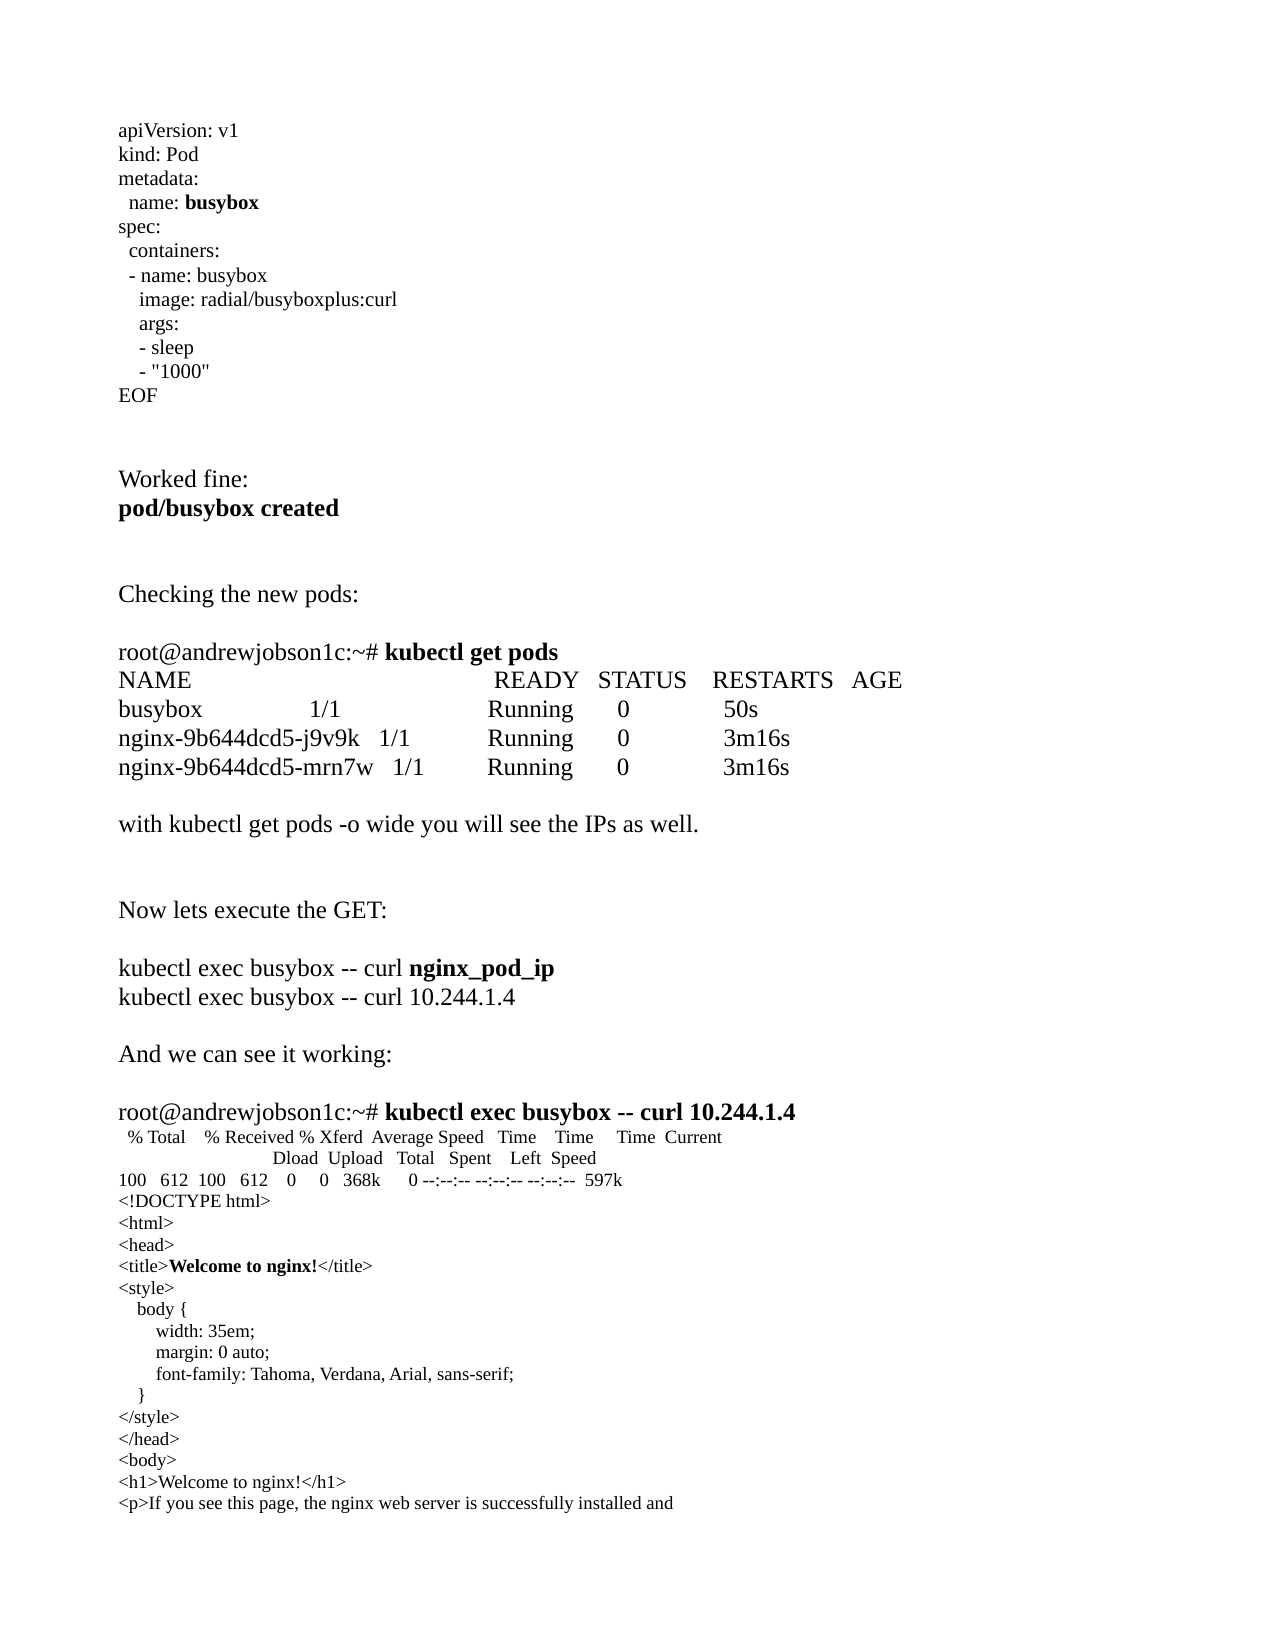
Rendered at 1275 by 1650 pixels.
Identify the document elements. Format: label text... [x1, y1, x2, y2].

text And we can see it working: [118, 1039, 1157, 1068]
text pod/busybox created [118, 493, 1157, 522]
text } [118, 1384, 1157, 1406]
text Now lets execute the GET: [118, 896, 1157, 924]
text root@andrewjobson1c:~# kubectl exec busybox -- curl 10.244.1.4 [118, 1097, 1157, 1126]
text kubectl exec busybox -- curl nginx_pod_ip [118, 953, 1157, 982]
text containers: [118, 238, 1157, 262]
text margin: 0 auto; [118, 1341, 1157, 1363]
text root@andrewjobson1c:~# kubectl get pods [118, 637, 1157, 666]
text </style> [118, 1406, 1157, 1427]
text Checking the new pods: [118, 579, 1157, 608]
text <title>Welcome to nginx!</title> [118, 1255, 1157, 1277]
text NAME READY STATUS RESTARTS AGE [118, 666, 1157, 694]
text - "1000" [118, 359, 1157, 383]
text metadata: [118, 166, 1157, 190]
text apiVersion: v1 [118, 118, 1157, 142]
text spec: [118, 214, 1157, 238]
text busybox 1/1 Running 0 50s [118, 694, 1157, 723]
text width: 35em; [118, 1320, 1157, 1341]
text EOF [118, 383, 1157, 407]
text name: busybox [118, 190, 1157, 214]
text nginx-9b644dcd5-j9v9k 1/1 Running 0 3m16s [118, 723, 1157, 752]
text <style> [118, 1277, 1157, 1298]
text Worked fine: [118, 464, 1157, 493]
text body { [118, 1298, 1157, 1320]
text 100 612 100 612 0 0 368k 0 --:--:-- --:--:-- --:--:-- 597k [118, 1169, 1157, 1190]
text - sleep [118, 335, 1157, 359]
text <p>If you see this page, the nginx web server is successfully installed and [118, 1492, 1157, 1514]
text nginx-9b644dcd5-mrn7w 1/1 Running 0 3m16s [118, 752, 1157, 781]
text <head> [118, 1233, 1157, 1255]
text </head> [118, 1427, 1157, 1449]
text <body> [118, 1449, 1157, 1471]
text <html> [118, 1212, 1157, 1233]
text args: [118, 311, 1157, 335]
text Dload Upload Total Spent Left Speed [118, 1147, 1157, 1169]
text kubectl exec busybox -- curl 10.244.1.4 [118, 982, 1157, 1011]
text <!DOCTYPE html> [118, 1190, 1157, 1212]
text with kubectl get pods -o wide you will see the IPs as well. [118, 809, 1157, 838]
text % Total % Received % Xferd Average Speed Time Time Time Current [118, 1126, 1157, 1147]
text <h1>Welcome to nginx!</h1> [118, 1471, 1157, 1492]
text - name: busybox [118, 262, 1157, 287]
text font-family: Tahoma, Verdana, Arial, sans-serif; [118, 1363, 1157, 1384]
text image: radial/busyboxplus:curl [118, 287, 1157, 311]
text kind: Pod [118, 142, 1157, 166]
